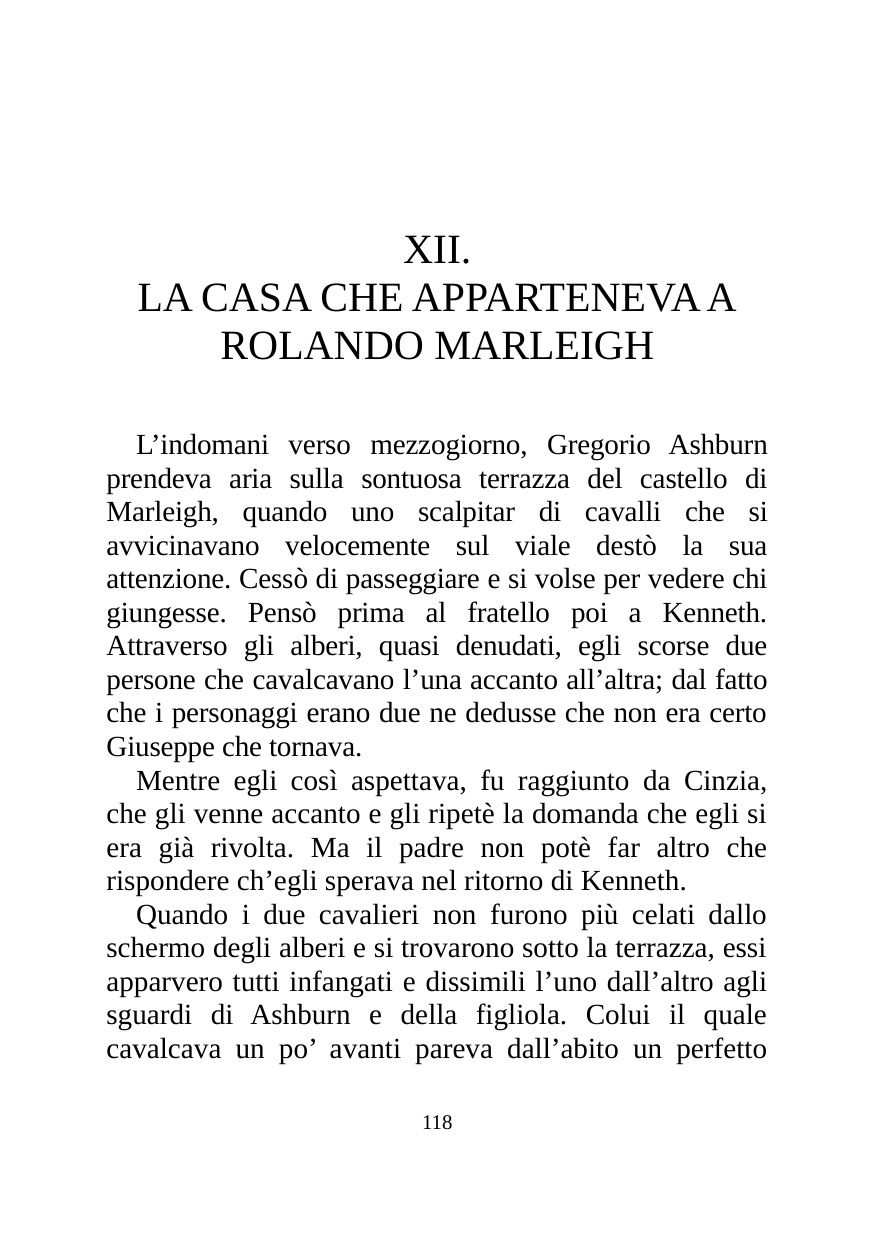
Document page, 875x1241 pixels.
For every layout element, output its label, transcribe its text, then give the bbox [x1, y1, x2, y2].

subtitle XII. La casa che apparteneva a Rolando Marleigh [106, 224, 768, 368]
text L’indomani verso mezzogiorno, Gregorio Ashburn prendeva aria sulla sontuosa terrazza del castello di Marleigh, quando uno scalpitar di cavalli che si avvicinavano velocemente sul viale destò la sua attenzione. Cessò di passeggiare e si volse per vedere chi giungesse. Pensò prima al fratello poi a Kenneth. Attraverso gli alberi, quasi denudati, egli scorse due persone che cavalcavano l’una accanto all’altra; dal fatto che i personaggi erano due ne dedusse che non era certo Giuseppe che tornava. [106, 427, 768, 763]
text Mentre egli così aspettava, fu raggiunto da Cinzia, che gli venne accanto e gli ripetè la domanda che egli si era già rivolta. Ma il padre non potè far altro che rispondere ch’egli sperava nel ritorno di Kenneth. [106, 763, 768, 897]
text Quando i due cavalieri non furono più celati dallo schermo degli alberi e si trovarono sotto la terrazza, essi apparvero tutti infangati e dissimili l’uno dall’altro agli sguardi di Ashburn e della figliola. Colui il quale cavalcava un po’ avanti pareva dall’abito un perfetto [106, 897, 768, 1064]
